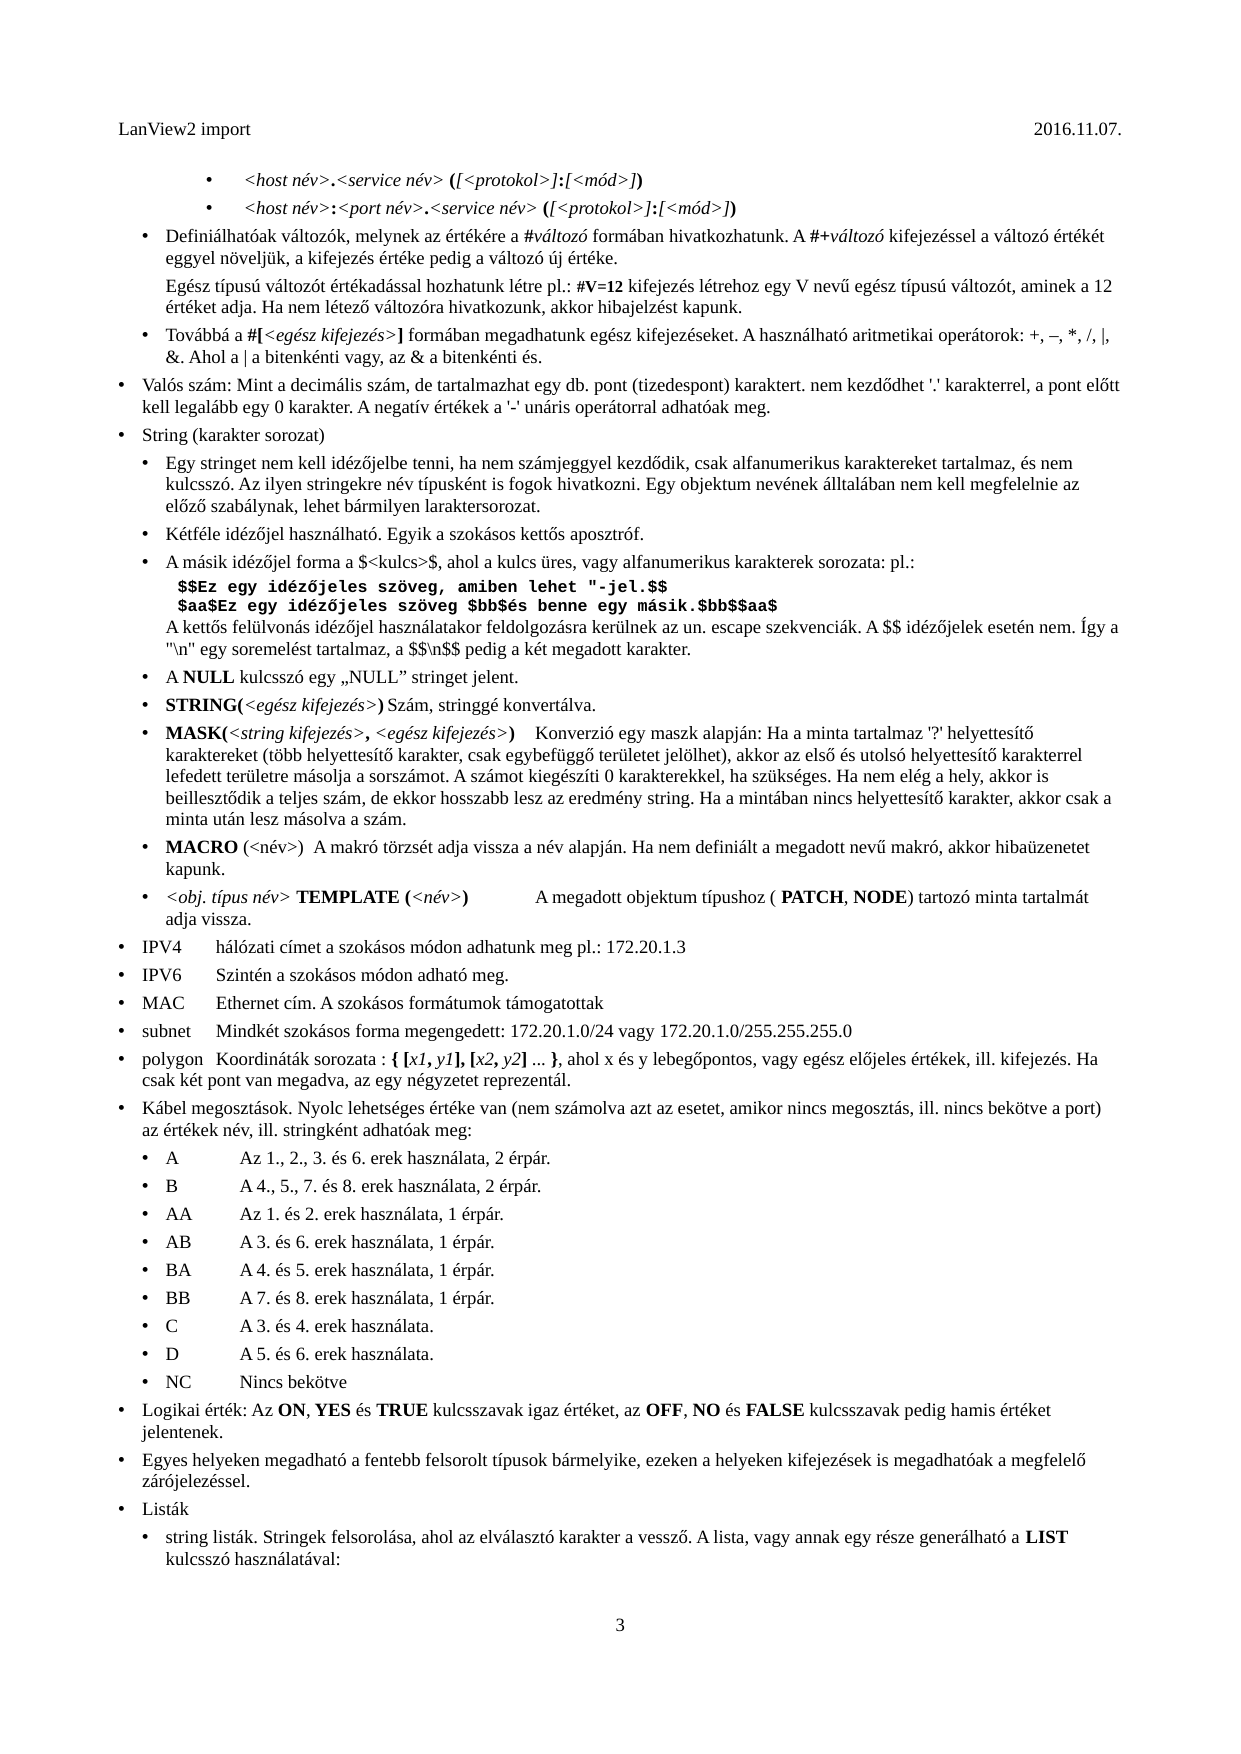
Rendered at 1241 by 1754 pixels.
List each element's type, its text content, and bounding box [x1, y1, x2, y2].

list AB A 3. és 6. erek használata, 1 érpár. [142, 1231, 1122, 1252]
list NC Nincs bekötve [142, 1371, 1122, 1392]
list subnet Mindkét szokásos forma megengedett: 172.20.1.0/24 vagy 172.20.1.0/255.255.255.0 [118, 1019, 1122, 1041]
list A másik idézőjel forma a $<kulcs>$, ahol a kulcs üres, vagy alfanumerikus karakterek sorozata: pl.: [142, 551, 1122, 572]
list Egész típusú változót értékadással hozhatunk létre pl.: #V=12 kifejezés létrehoz egy V nevű egész típusú változót, aminek a 12 értéket adja. Ha nem létező változóra hivatkozunk, akkor hibajelzést kapunk. [142, 275, 1122, 318]
list <host név>:<port név>.<service név> ([<protokol>]:[<mód>]) [206, 197, 1122, 219]
list <host név>.<service név> ([<protokol>]:[<mód>]) [206, 169, 1122, 191]
list String (karakter sorozat) [118, 423, 1122, 445]
list MACRO (<név>) A makró törzsét adja vissza a név alapján. Ha nem definiált a megadott nevű makró, akkor hibaüzenetet kapunk. [142, 836, 1122, 879]
list AA Az 1. és 2. erek használata, 1 érpár. [142, 1203, 1122, 1224]
list MASK(<string kifejezés>, <egész kifejezés>) Konverzió egy maszk alapján: Ha a minta tartalmaz '?' helyettesítő karaktereket (több helyettesítő karakter, csak egybefüggő területet jelölhet), akkor az első és utolsó helyettesítő karakterrel lefedett területre másolja a sorszámot. A számot kiegészíti 0 karakterekkel, ha szükséges. Ha nem elég a hely, akkor is beillesztődik a teljes szám, de ekkor hosszabb lesz az eredmény string. Ha a mintában nincs helyettesítő karakter, akkor csak a minta után lesz másolva a szám. [142, 722, 1122, 830]
text $$Ez egy idézőjeles szöveg, amiben lehet "-jel.$$ [177, 579, 1122, 598]
list Egyes helyeken megadható a fentebb felsorolt típusok bármelyike, ezeken a helyeken kifejezések is megadhatóak a megfelelő zárójelezéssel. [118, 1448, 1122, 1492]
list B A 4., 5., 7. és 8. erek használata, 2 érpár. [142, 1175, 1122, 1196]
list polygon Koordináták sorozata : { [x1, y1], [x2, y2] ... }, ahol x és y lebegőpontos, vagy egész előjeles értékek, ill. kifejezés. Ha csak két pont van megadva, az egy négyzetet reprezentál. [118, 1048, 1122, 1091]
list Valós szám: Mint a decimális szám, de tartalmazhat egy db. pont (tizedespont) karaktert. nem kezdődhet '.' karakterrel, a pont előtt kell legalább egy 0 karakter. A negatív értékek a '-' unáris operátorral adhatóak meg. [118, 374, 1122, 417]
list A NULL kulcsszó egy „NULL” stringet jelent. [142, 666, 1122, 688]
list Logikai érték: Az ON, YES és TRUE kulcsszavak igaz értéket, az OFF, NO és FALSE kulcsszavak pedig hamis értéket jelentenek. [118, 1399, 1122, 1442]
text $aa$Ez egy idézőjeles szöveg $bb$és benne egy másik.$bb$$aa$ [177, 598, 1122, 616]
list A Az 1., 2., 3. és 6. erek használata, 2 érpár. [142, 1147, 1122, 1168]
list D A 5. és 6. erek használata. [142, 1343, 1122, 1364]
list IPV6 Szintén a szokásos módon adható meg. [118, 963, 1122, 985]
list A kettős felülvonás idézőjel használatakor feldolgozásra kerülnek az un. escape szekvenciák. A $$ idézőjelek esetén nem. Így a "\n" egy soremelést tartalmaz, a $$\n$$ pedig a két megadott karakter. [142, 616, 1122, 659]
list <obj. típus név> TEMPLATE (<név>) A megadott objektum típushoz ( PATCH, NODE) tartozó minta tartalmát adja vissza. [142, 886, 1122, 929]
list C A 3. és 4. erek használata. [142, 1315, 1122, 1336]
list Listák [118, 1498, 1122, 1520]
list string listák. Stringek felsorolása, ahol az elválasztó karakter a vessző. A lista, vagy annak egy része generálható a LIST kulcsszó használatával: [142, 1526, 1122, 1569]
list Továbbá a #[<egész kifejezés>] formában megadhatunk egész kifejezéseket. A használható aritmetikai operátorok: +, –, *, /, |, &. Ahol a | a bitenkénti vagy, az & a bitenkénti és. [142, 324, 1122, 367]
list Kábel megosztások. Nyolc lehetséges értéke van (nem számolva azt az esetet, amikor nincs megosztás, ill. nincs bekötve a port) az értékek név, ill. stringként adhatóak meg: [118, 1097, 1122, 1140]
list STRING(<egész kifejezés>) Szám, stringgé konvertálva. [142, 694, 1122, 716]
list Egy stringet nem kell idézőjelbe tenni, ha nem számjeggyel kezdődik, csak alfanumerikus karaktereket tartalmaz, és nem kulcsszó. Az ilyen stringekre név típusként is fogok hivatkozni. Egy objektum nevének álltalában nem kell megfelelnie az előző szabálynak, lehet bármilyen laraktersorozat. [142, 452, 1122, 516]
list IPV4 hálózati címet a szokásos módon adhatunk meg pl.: 172.20.1.3 [118, 936, 1122, 957]
list BA A 4. és 5. erek használata, 1 érpár. [142, 1259, 1122, 1280]
list Kétféle idézőjel használható. Egyik a szokásos kettős aposztróf. [142, 523, 1122, 544]
list MAC Ethernet cím. A szokásos formátumok támogatottak [118, 992, 1122, 1013]
list BB A 7. és 8. erek használata, 1 érpár. [142, 1287, 1122, 1308]
list Definiálhatóak változók, melynek az értékére a #változó formában hivatkozhatunk. A #+változó kifejezéssel a változó értékét eggyel növeljük, a kifejezés értéke pedig a változó új értéke. [142, 225, 1122, 268]
